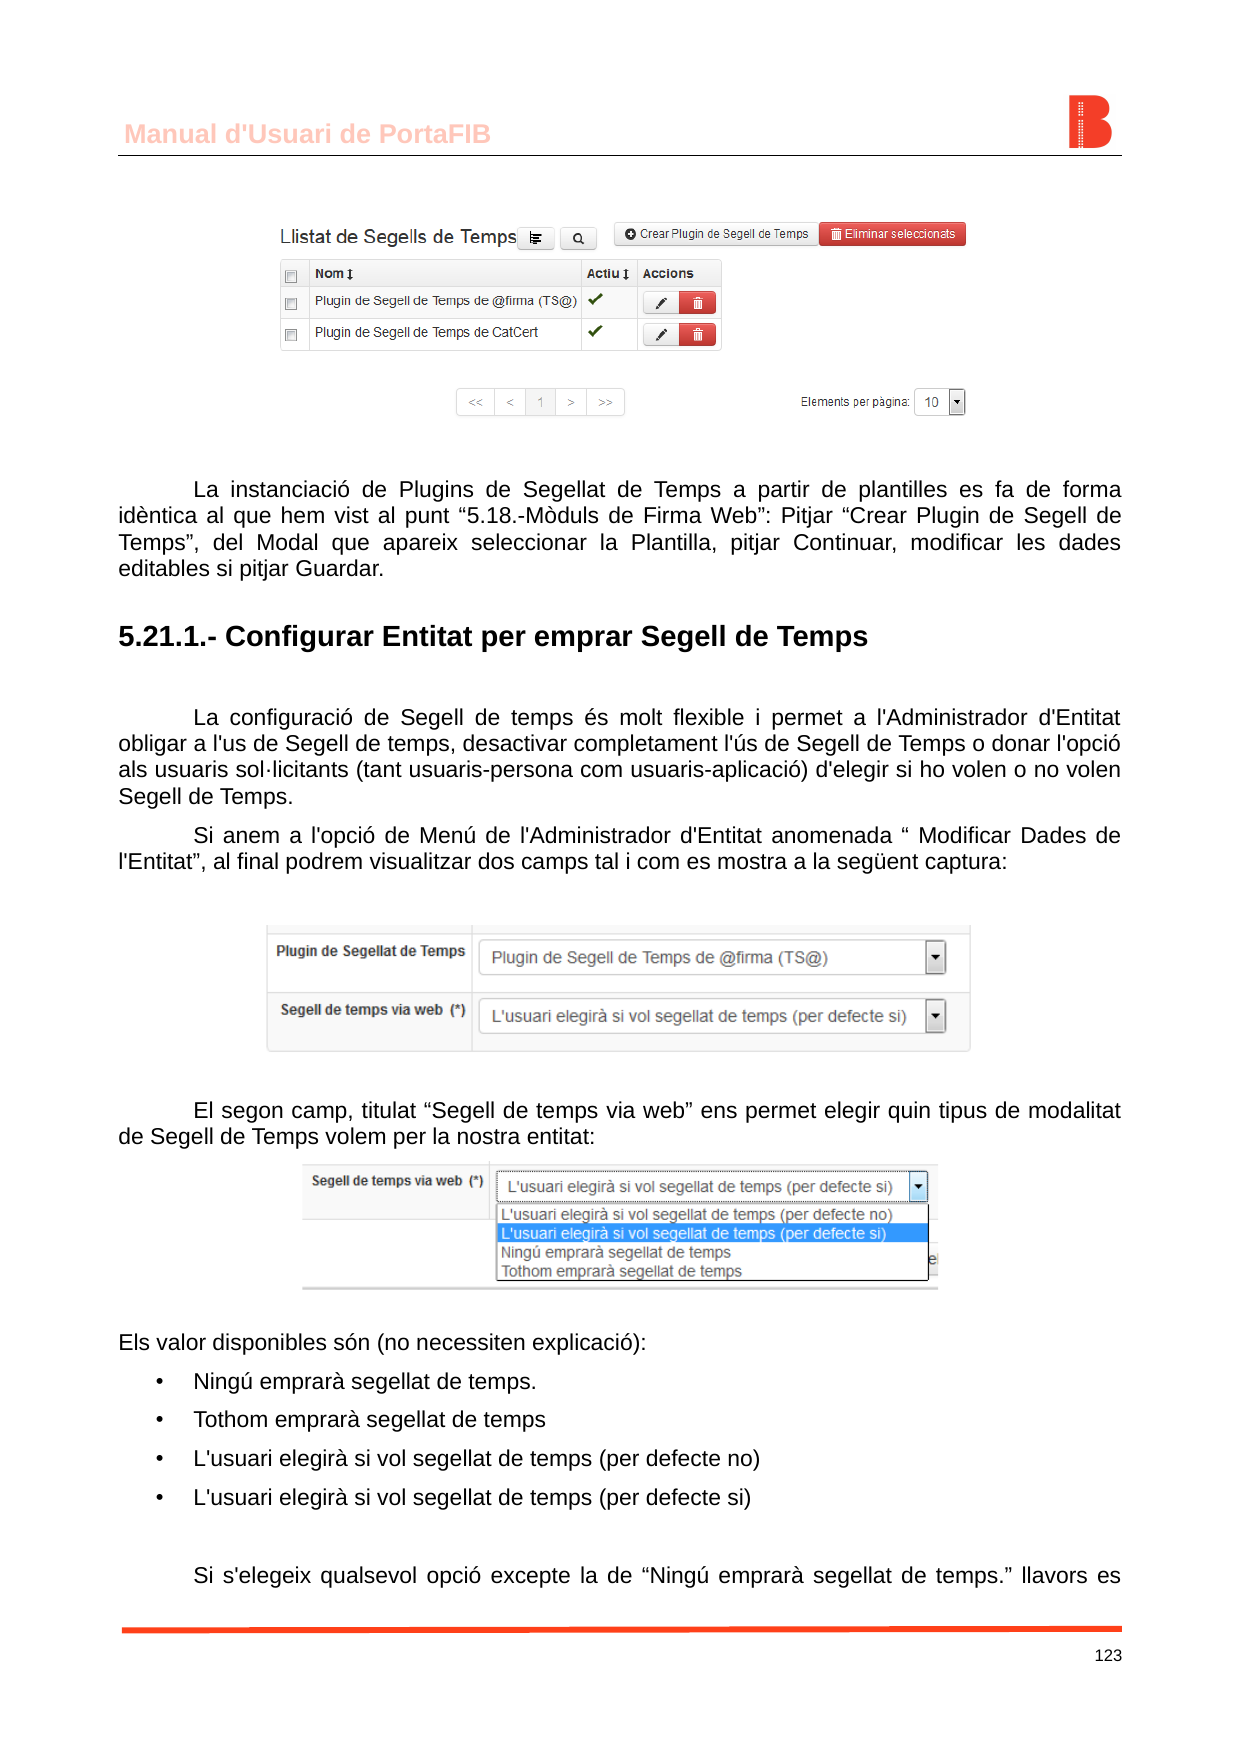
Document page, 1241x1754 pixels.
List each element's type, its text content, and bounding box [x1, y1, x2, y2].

picture [268, 215, 972, 425]
list L'usuari elegirà si vol segellat de temps (per defecte no) [156, 1445, 1122, 1472]
list Tothom emprarà segellat de temps [156, 1406, 1122, 1433]
text Els valor disponibles són (no necessiten explicació): [118, 1329, 1122, 1355]
text Si anem a l'opció de Menú de l'Administrador d'Entitat anomenada “ Modificar Dades de l'Entitat”, al final podrem visualitzar dos camps tal i com es mostra a la següent captura: [118, 822, 1122, 874]
text La instanciació de Plugins de Segellat de Temps a partir de plantilles es fa de forma idèntica al que hem vist al punt “5.18Mòduls de Firma Web”: Pitjar “Crear Plugin de Segell de Temps”, del Modal que apareix seleccionar la Plantilla, pitjar Continuar, modificar les dades editables si pitjar Guardar. [118, 476, 1122, 581]
list Ningú emprarà segellat de temps. [156, 1368, 1122, 1394]
text La configuració de Segell de temps és molt flexible i permet a l'Administrador d'Entitat obligar a l'us de Segell de temps, desactivar completament l'ús de Segell de Temps o donar l'opció als usuaris sol·licitants (tant usuaris-persona com usuaris-aplicació) d'elegir si ho volen o no volen Segell de Temps. [118, 704, 1122, 809]
picture [302, 1161, 939, 1290]
list L'usuari elegirà si vol segellat de temps (per defecte si) [156, 1484, 1122, 1511]
text El segon camp, titulat “Segell de temps via web” ens permet elegir quin tipus de modalitat de Segell de Temps volem per la nostra entitat: [118, 1097, 1122, 1149]
subtitle Configurar Entitat per emprar Segell de Temps [118, 619, 1122, 652]
picture [1063, 94, 1117, 150]
text Si s'elegeix qualsevol opció excepte la de “Ningú emprarà segellat de temps.” llavors es [118, 1562, 1122, 1588]
picture [263, 925, 978, 1058]
